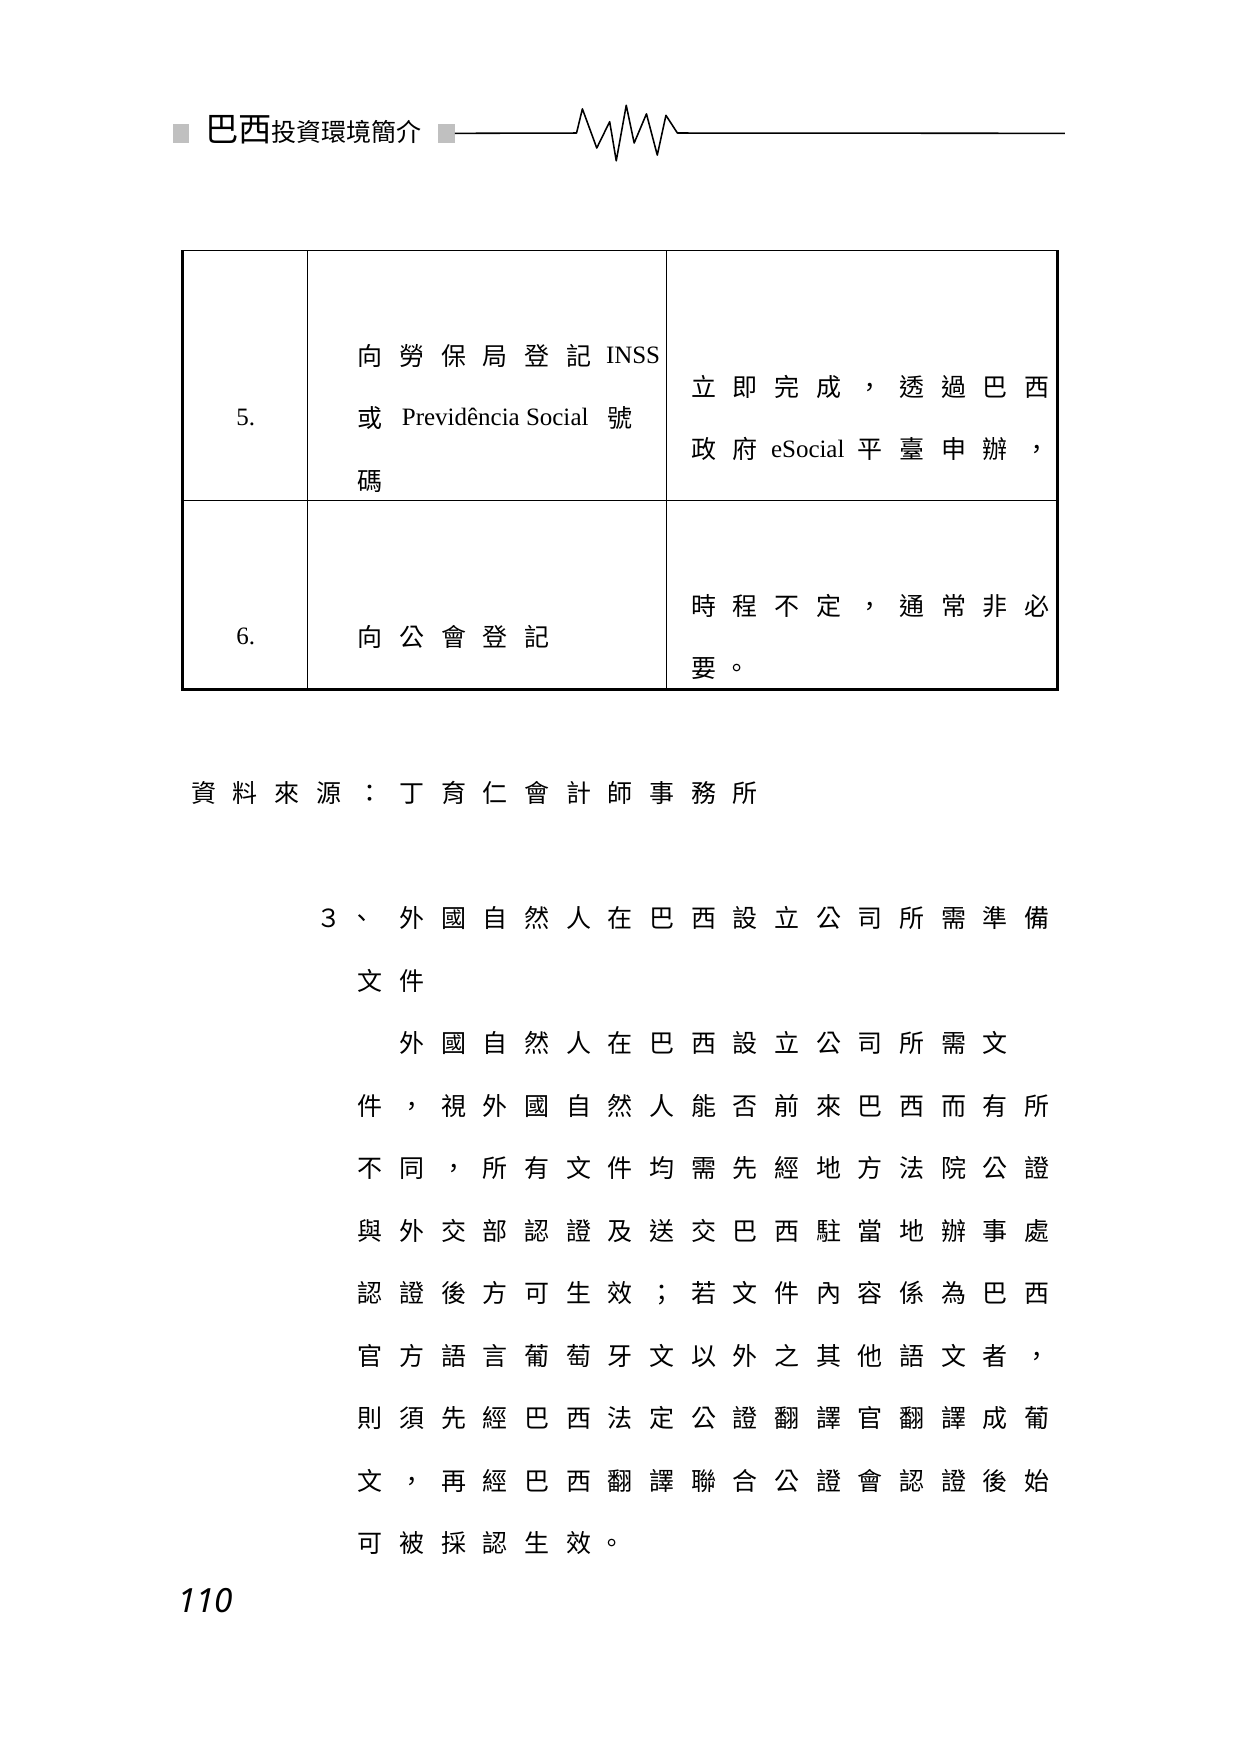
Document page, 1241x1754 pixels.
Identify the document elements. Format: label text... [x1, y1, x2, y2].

text ３、外國自然人在巴西設立公司所需準備文件 [281, 875, 1058, 1000]
table_cell 向勞保局登記INSS或Previdência Social號碼 [308, 251, 666, 500]
text 外國自然人在巴西設立公司所需文件，視外國自然人能否前來巴西而有所不同，所有文件均需先經地方法院公證與外交部認證及送交巴西駐當地辦事處認證後方可生效；若文件內容係為巴西官方語言葡萄牙文以外之其他語文者，則須先經巴西法定公證翻譯官翻譯成葡文，再經巴西翻譯聯合公證會認證後始可被採認生效。 [330, 1000, 1058, 1563]
table_cell 5. [184, 251, 307, 500]
text 資料來源：丁育仁會計師事務所 [183, 750, 1058, 813]
table_cell 時程不定，通常非必要。 [667, 501, 1056, 688]
table_cell 向公會登記 [308, 501, 666, 688]
table_cell 立即完成，透過巴西政府eSocial平臺申辦， [667, 251, 1056, 500]
table_cell 6. [184, 501, 307, 688]
